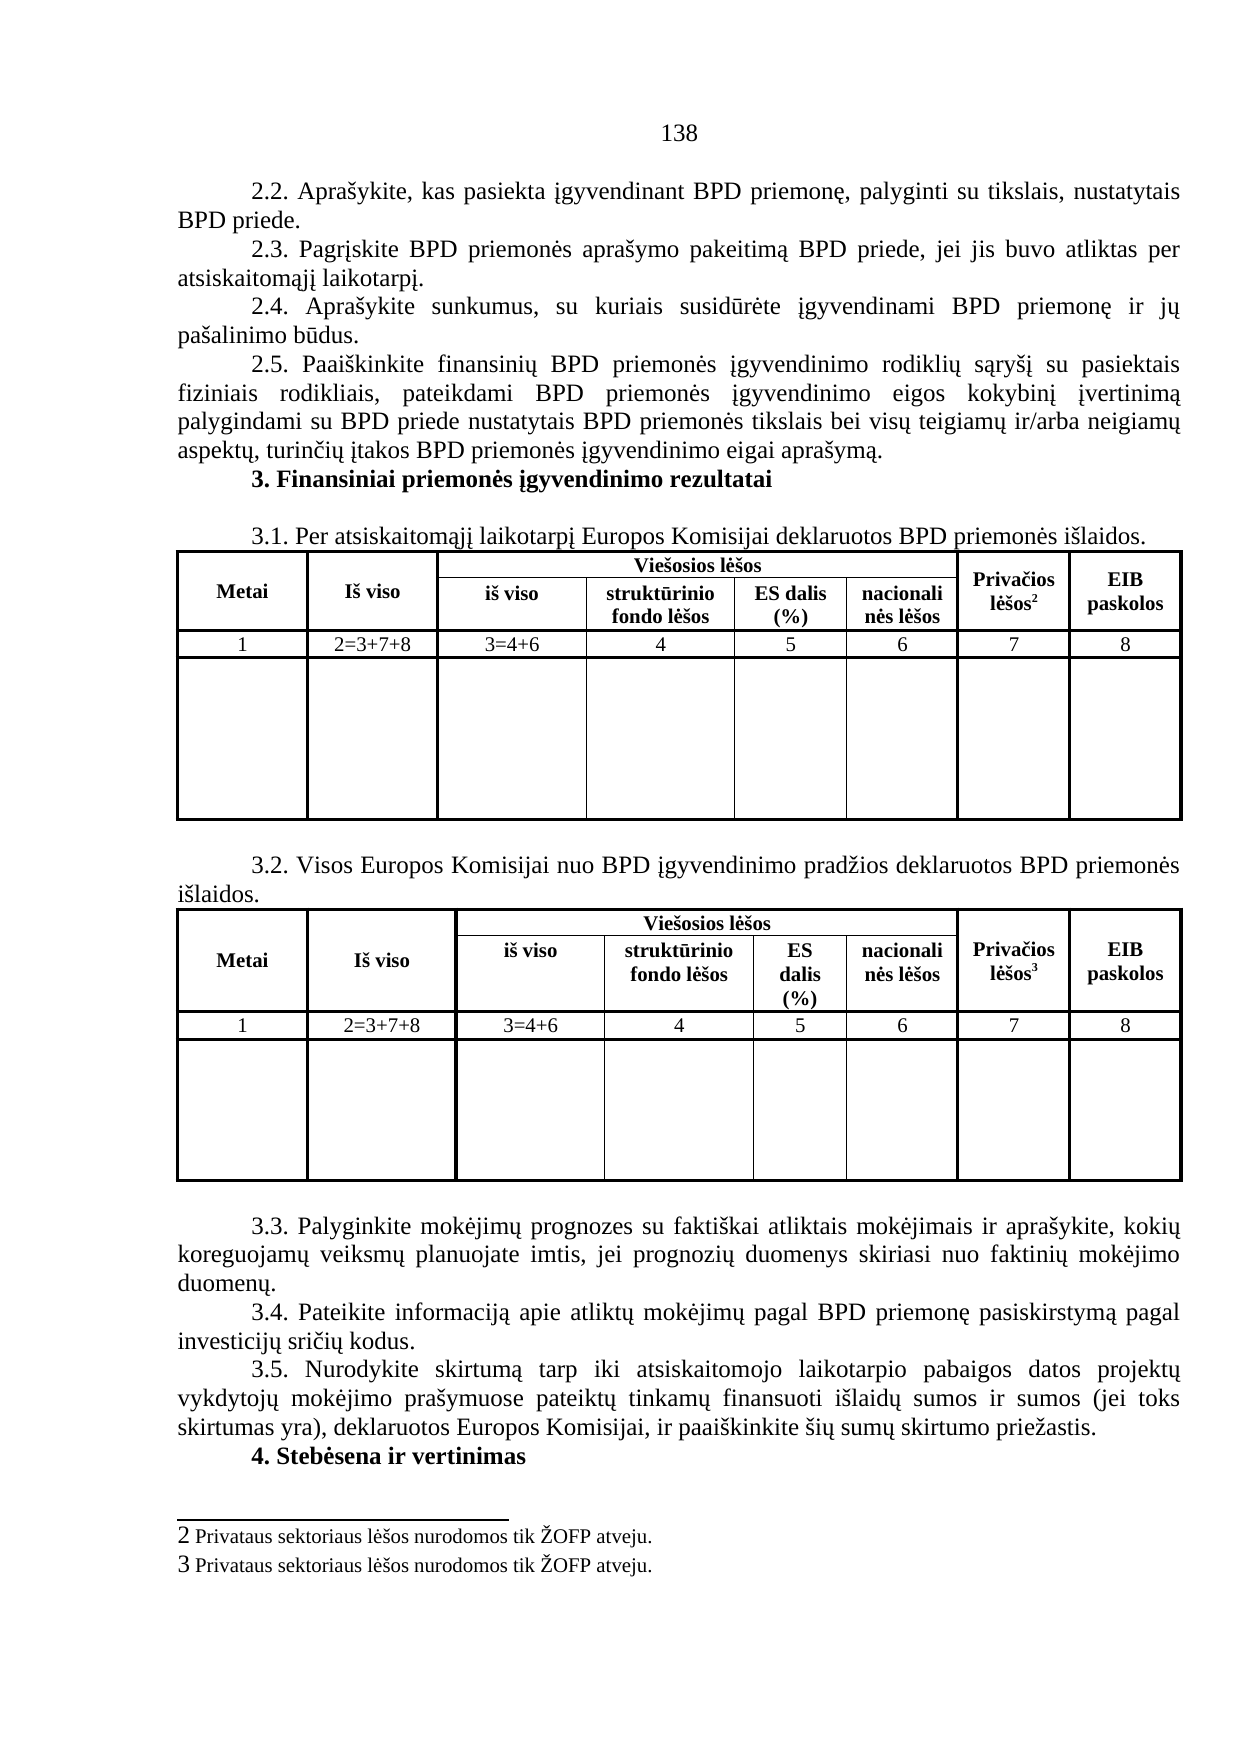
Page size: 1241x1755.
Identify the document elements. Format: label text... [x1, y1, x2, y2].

table_cell [309, 659, 436, 818]
text 3.5. Nurodykite skirtumą tarp iki atsiskaitomojo laikotarpio pabaigos datos projektų vykdytojų mokėjimo prašymuose pateiktų tinkamų finansuoti išlaidų sumos ir sumos (jei toks skirtumas yra), deklaruotos Europos Komisijai, ir paaiškinkite šių sumų skirtumo priežastis. [177, 1354, 1181, 1441]
table_header Privačios lėšos [959, 553, 1068, 628]
table_cell 6 [847, 1013, 956, 1037]
table_cell [587, 659, 734, 818]
table_cell 7 [959, 1013, 1068, 1037]
table_header Metai [179, 553, 306, 628]
table_cell [754, 1041, 846, 1179]
table_cell [847, 659, 956, 818]
table_cell [458, 1041, 604, 1179]
table_cell 8 [1071, 1013, 1179, 1037]
table_cell [735, 659, 846, 818]
text 2.3. Pagrįskite BPD priemonės aprašymo pakeitimą BPD priede, jei jis buvo atliktas per atsiskaitomąjį laikotarpį. [177, 234, 1181, 291]
table_cell 6 [847, 632, 956, 656]
table_cell [439, 659, 586, 818]
table_header Privačios lėšos [959, 911, 1068, 1010]
table_cell [847, 1041, 956, 1179]
text 3.2. Visos Europos Komisijai nuo BPD įgyvendinimo pradžios deklaruotos BPD priemonės išlaidos. [177, 850, 1181, 908]
table_cell [959, 659, 1068, 818]
table_cell [1071, 659, 1179, 818]
table_cell iš viso [458, 936, 604, 1010]
table_header Viešosios lėšos [458, 911, 956, 935]
table_cell [959, 1041, 1068, 1179]
table_cell [179, 659, 306, 818]
table_cell [179, 1041, 306, 1179]
text 3.1. Per atsiskaitomąjį laikotarpį Europos Komisijai deklaruotos BPD priemonės išlaidos. [177, 521, 1181, 550]
table_cell ES dalis (%) [754, 936, 846, 1010]
text 3. Finansiniai priemonės įgyvendinimo rezultatai [177, 464, 1181, 493]
table_cell nacionalinės lėšos [847, 578, 956, 628]
table_cell 3=4+6 [458, 1013, 604, 1037]
text 2.5. Paaiškinkite finansinių BPD priemonės įgyvendinimo rodiklių sąryšį su pasiektais fiziniais rodikliais, pateikdami BPD priemonės įgyvendinimo eigos kokybinį įvertinimą palygindami su BPD priede nustatytais BPD priemonės tikslais bei visų teigiamų ir/arba neigiamų aspektų, turinčių įtakos BPD priemonės įgyvendinimo eigai aprašymą. [177, 349, 1181, 464]
table_cell 2=3+7+8 [309, 1013, 454, 1037]
table_cell [1071, 1041, 1179, 1179]
text 2.4. Aprašykite sunkumus, su kuriais susidūrėte įgyvendinami BPD priemonę ir jų pašalinimo būdus. [177, 291, 1181, 349]
table_cell [309, 1041, 454, 1179]
table_header Iš viso [309, 553, 436, 628]
table_cell 7 [959, 632, 1068, 656]
text 4. Stebėsena ir vertinimas [177, 1441, 1181, 1469]
table_cell 2=3+7+8 [309, 632, 436, 656]
table_cell iš viso [439, 578, 586, 628]
table_cell nacionalinės lėšos [847, 936, 956, 1010]
table_cell struktūrinio fondo lėšos [605, 936, 753, 1010]
text 3.3. Palyginkite mokėjimų prognozes su faktiškai atliktais mokėjimais ir aprašykite, kokių koreguojamų veiksmų planuojate imtis, jei prognozių duomenys skiriasi nuo faktinių mokėjimo duomenų. [177, 1211, 1181, 1297]
table_header EIB paskolos [1071, 911, 1179, 1010]
table_header EIB paskolos [1071, 553, 1179, 628]
text 2.2. Aprašykite, kas pasiekta įgyvendinant BPD priemonę, palyginti su tikslais, nustatytais BPD priede. [177, 176, 1181, 234]
table_cell 5 [754, 1013, 846, 1037]
table_cell [605, 1041, 753, 1179]
table_header Viešosios lėšos [439, 553, 956, 577]
table_header Metai [179, 911, 306, 1010]
table_cell 4 [605, 1013, 753, 1037]
table_cell ES dalis (%) [735, 578, 846, 628]
table_cell 8 [1071, 632, 1179, 656]
table_cell 1 [179, 1013, 306, 1037]
table_cell 5 [735, 632, 846, 656]
table_cell struktūrinio fondo lėšos [587, 578, 734, 628]
table_cell 1 [179, 632, 306, 656]
text 3.4. Pateikite informaciją apie atliktų mokėjimų pagal BPD priemonę pasiskirstymą pagal investicijų sričių kodus. [177, 1297, 1181, 1354]
table_cell 3=4+6 [439, 632, 586, 656]
table_header Iš viso [309, 911, 454, 1010]
table_cell 4 [587, 632, 734, 656]
